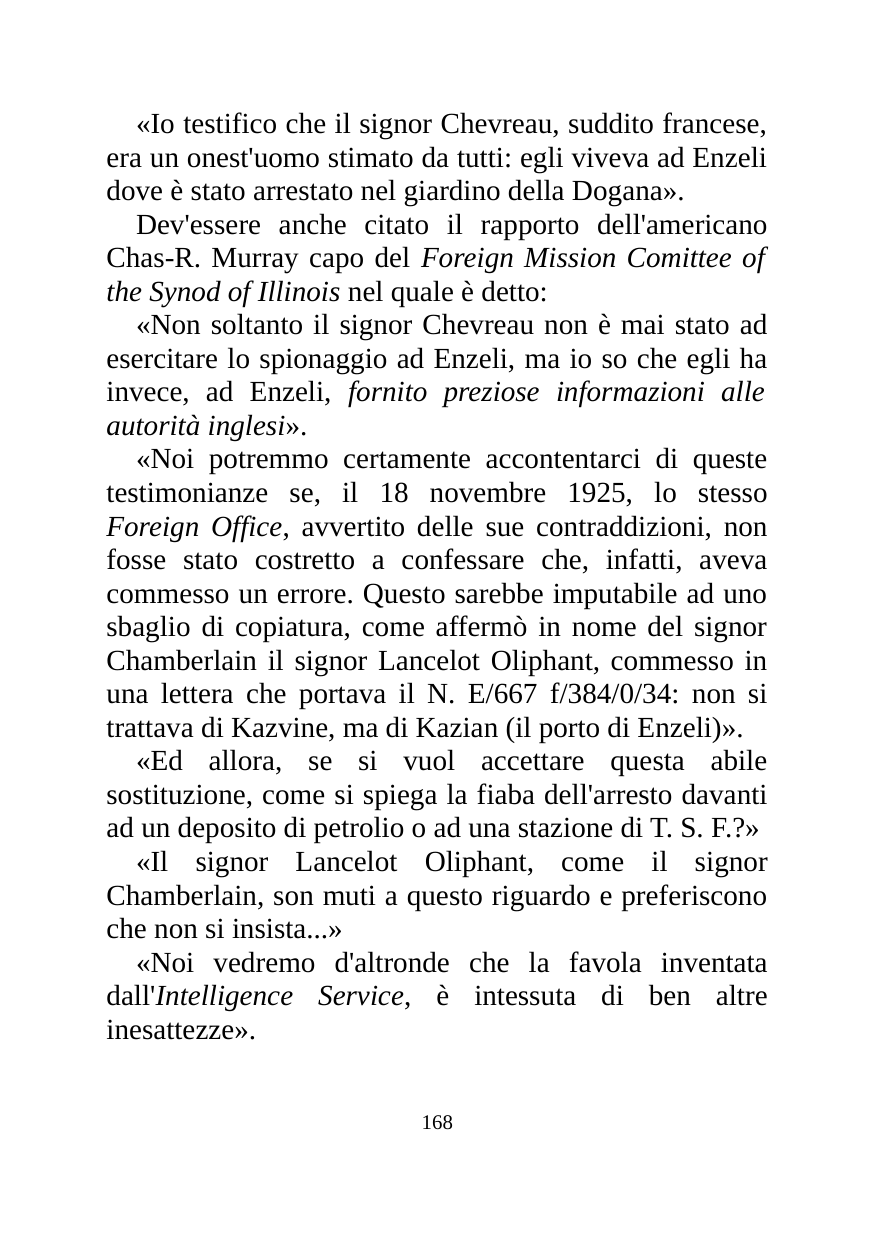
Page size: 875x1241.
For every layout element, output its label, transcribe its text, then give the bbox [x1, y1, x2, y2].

text Dev'essere anche citato il rapporto dell'americano Chas-R. Murray capo del Foreign Mission Comittee of the Synod of Illinois nel quale è detto: [106, 207, 768, 307]
text «Il signor Lancelot Oliphant, come il signor Chamberlain, son muti a questo riguardo e preferiscono che non si insista...» [106, 844, 768, 945]
text «Ed allora, se si vuol accettare questa abile sostituzione, come si spiega la fiaba dell'arresto davanti ad un deposito di petrolio o ad una stazione di T. S. F.?» [106, 743, 768, 844]
text «Io testifico che il signor Chevreau, suddito francese, era un onest'uomo stimato da tutti: egli viveva ad Enzeli dove è stato arrestato nel giardino della Dogana». [106, 106, 768, 207]
text «Non soltanto il signor Chevreau non è mai stato ad esercitare lo spionaggio ad Enzeli, ma io so che egli ha invece, ad Enzeli, fornito preziose informazioni alle autorità inglesi». [106, 307, 768, 442]
text «Noi potremmo certamente accontentarci di queste testimonianze se, il 18 novembre 1925, lo stesso Foreign Office, avvertito delle sue contraddizioni, non fosse stato costretto a confessare che, infatti, aveva commesso un errore. Questo sarebbe imputabile ad uno sbaglio di copiatura, come affermò in nome del signor Chamberlain il signor Lancelot Oliphant, commesso in una lettera che portava il N. E/667 f/384/0/34: non si trattava di Kazvine, ma di Kazian (il porto di Enzeli)». [106, 442, 768, 743]
text «Noi vedremo d'altronde che la favola inventata dall'Intelligence Service, è intessuta di ben altre inesattezze». [106, 945, 768, 1045]
